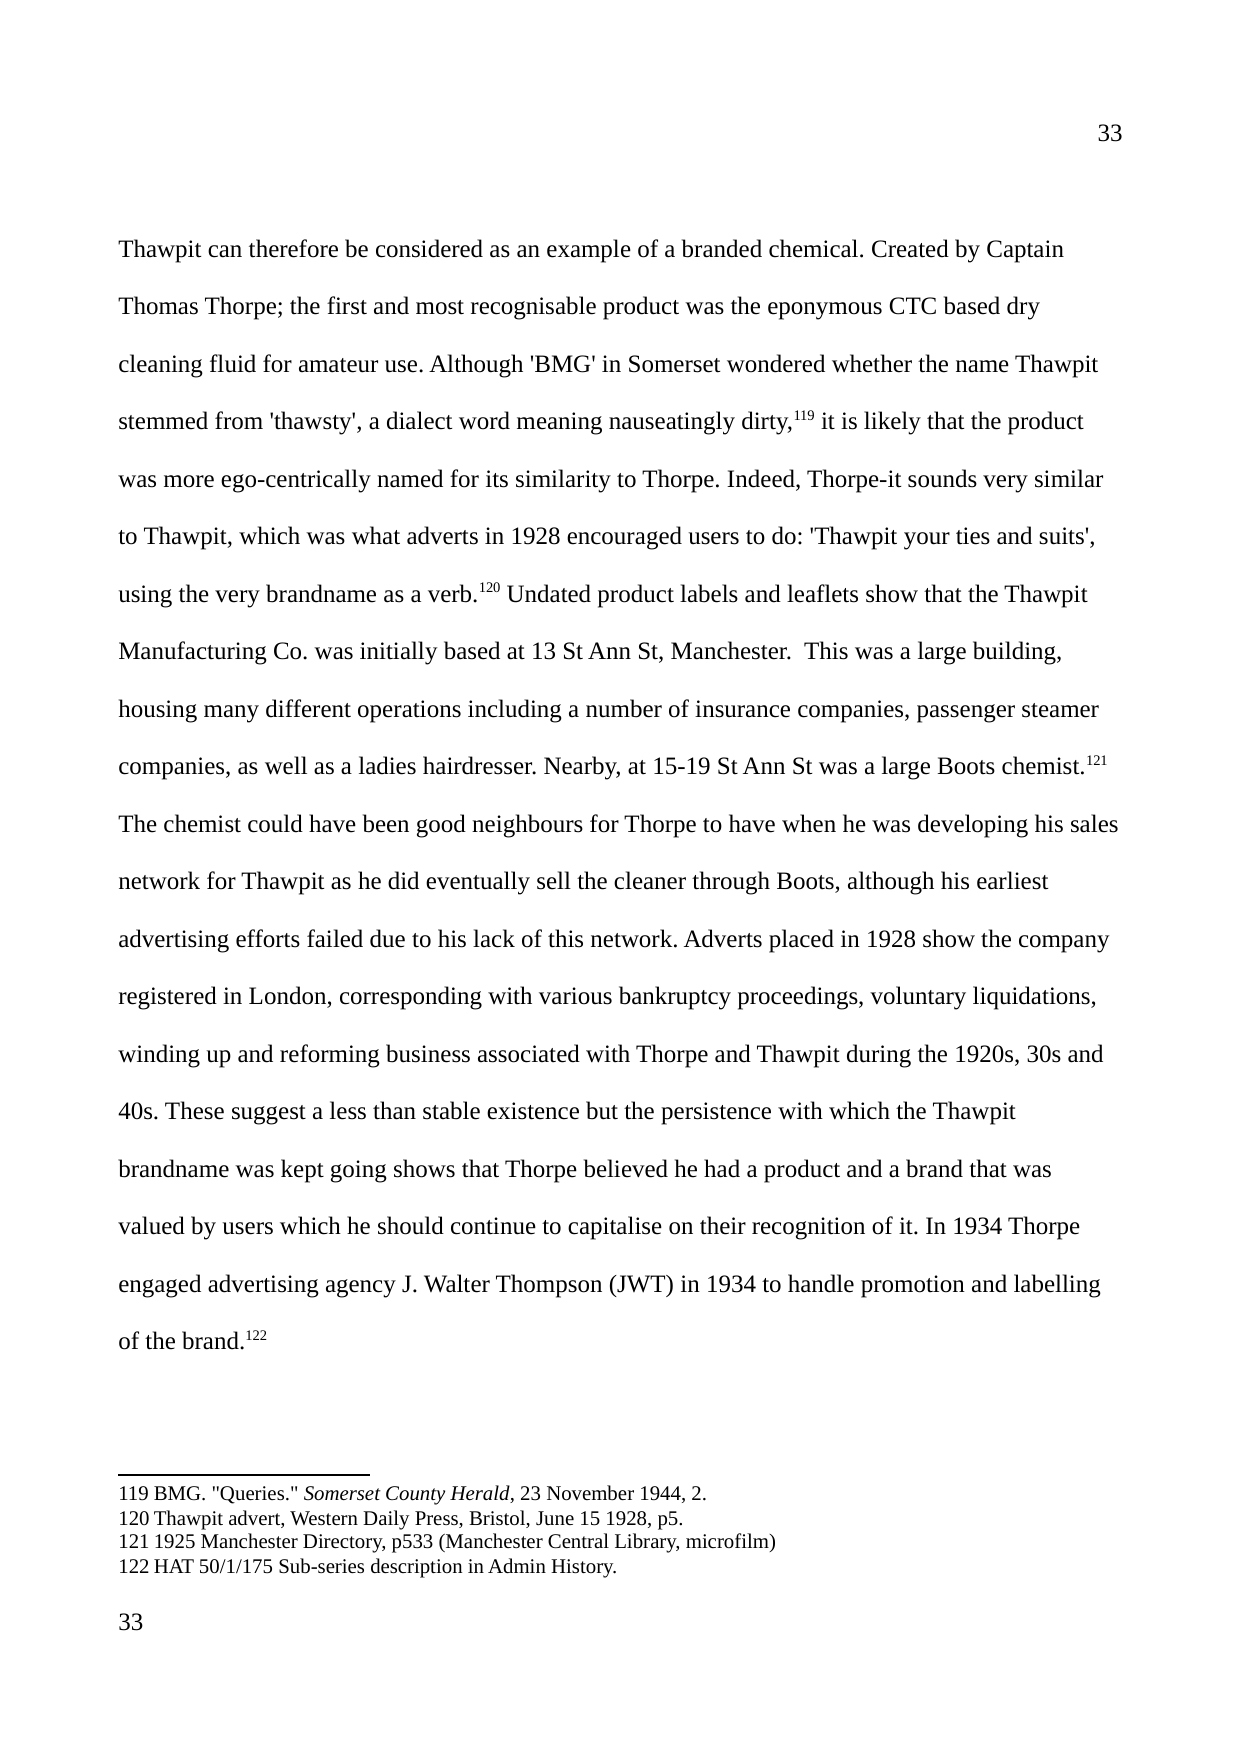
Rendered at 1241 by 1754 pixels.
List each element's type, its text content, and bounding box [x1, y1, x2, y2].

text Thawpit advert, Western Daily Press, Bristol, June 15 1928, p5. [118, 1505, 1122, 1529]
text HAT 50/1/175 Sub-series description in Admin History. [118, 1553, 1122, 1578]
text BMG. "Queries." Somerset County Herald, 23 November 1944, 2. [118, 1481, 1122, 1505]
text Thawpit can therefore be considered as an example of a branded chemical. Created by Captain Thomas Thorpe; the first and most recognisable product was the eponymous CTC based dry cleaning fluid for amateur use. Although 'BMG' in Somerset wondered whether the name Thawpit stemmed from 'thawsty', a dialect word meaning nauseatingly dirty, it is likely that the product was more ego-centrically named for its similarity to Thorpe. Indeed, Thorpe-it sounds very similar to Thawpit, which was what adverts in 1928 encouraged users to do: 'Thawpit your ties and suits', using the very brandname as a verb. Undated product labels and leaflets show that the Thawpit Manufacturing Co. was initially based at 13 St Ann St, Manchester. This was a large building, housing many different operations including a number of insurance companies, passenger steamer companies, as well as a ladies hairdresser. Nearby, at 15-19 St Ann St was a large Boots chemist. The chemist could have been good neighbours for Thorpe to have when he was developing his sales network for Thawpit as he did eventually sell the cleaner through Boots, although his earliest advertising efforts failed due to his lack of this network. Adverts placed in 1928 show the company registered in London, corresponding with various bankruptcy proceedings, voluntary liquidations, winding up and reforming business associated with Thorpe and Thawpit during the 1920s, 30s and 40s. These suggest a less than stable existence but the persistence with which the Thawpit brandname was kept going shows that Thorpe believed he had a product and a brand that was valued by users which he should continue to capitalise on their recognition of it. In 1934 Thorpe engaged advertising agency J. Walter Thompson (JWT) in 1934 to handle promotion and labelling of the brand. [118, 234, 1122, 1355]
text 1925 Manchester Directory, p533 (Manchester Central Library, microfilm) [118, 1529, 1122, 1553]
